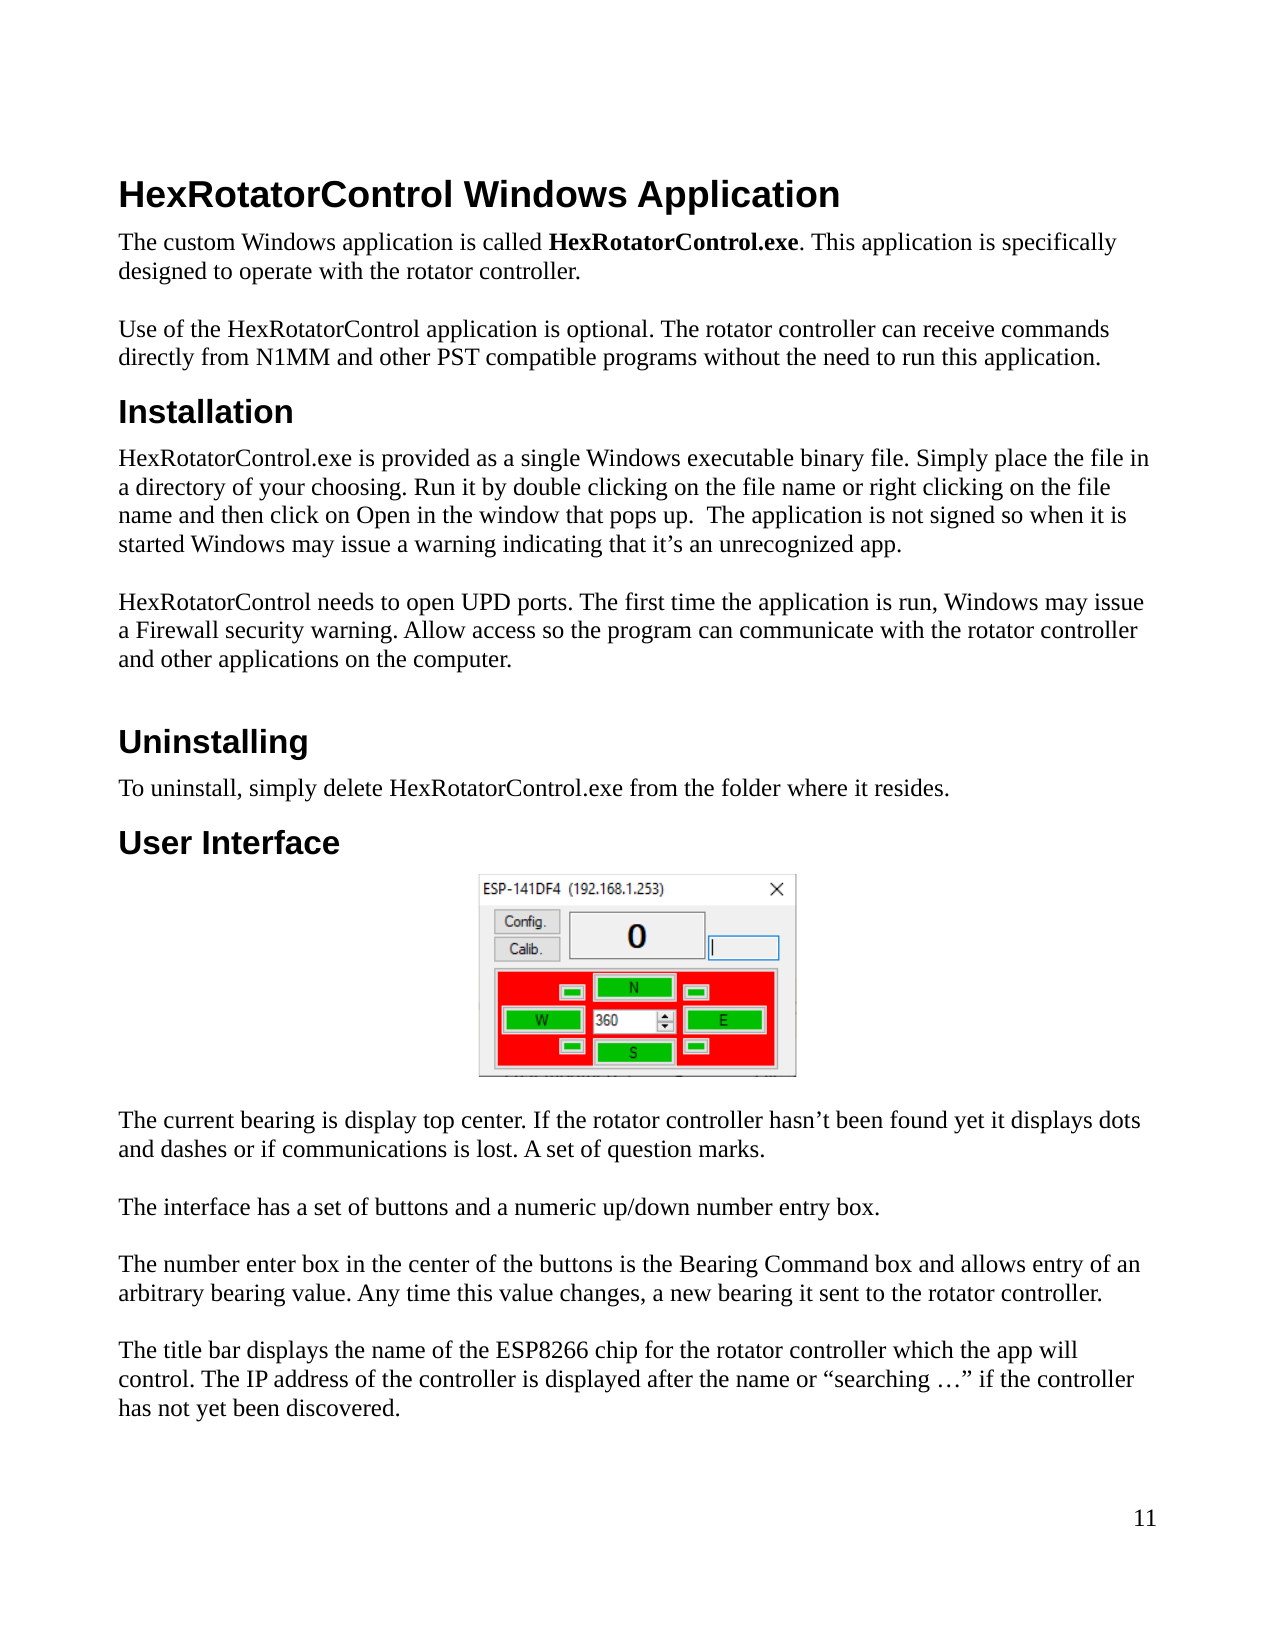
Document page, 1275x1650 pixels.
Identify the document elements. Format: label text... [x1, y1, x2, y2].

picture [478, 874, 797, 1077]
text To uninstall, simply delete HexRotatorControl.exe from the folder where it resides. [118, 773, 1157, 802]
text The custom Windows application is called HexRotatorControl.exe. This application is specifically designed to operate with the rotator controller. [118, 227, 1157, 285]
text HexRotatorControl.exe is provided as a single Windows executable binary file. Simply place the file in a directory of your choosing. Run it by double clicking on the file name or right clicking on the file name and then click on Open in the window that pops up. The application is not signed so when it is started Windows may issue a warning indicating that it’s an unrecognized app. [118, 443, 1157, 558]
subtitle HexRotatorControl Windows Application [118, 172, 1157, 215]
text The title bar displays the name of the ESP8266 chip for the rotator controller which the app will control. The IP address of the controller is displayed after the name or “searching …” if the controller has not yet been discovered. [118, 1335, 1157, 1422]
subtitle Uninstalling [118, 723, 1157, 761]
text HexRotatorControl needs to open UPD ports. The first time the application is run, Windows may issue a Firewall security warning. Allow access so the program can communicate with the rotator controller and other applications on the computer. [118, 587, 1157, 673]
text The current bearing is display top center. If the rotator controller hasn’t been found yet it displays dots and dashes or if communications is lost. A set of question marks. [118, 1077, 1157, 1163]
text The interface has a set of buttons and a numeric up/down number entry box. [118, 1192, 1157, 1220]
text The number enter box in the center of the buttons is the Bearing Command box and allows entry of an arbitrary bearing value. Any time this value changes, a new bearing it sent to the rotator controller. [118, 1249, 1157, 1307]
subtitle Installation [118, 392, 1157, 431]
text Use of the HexRotatorControl application is optional. The rotator controller can receive commands directly from N1MM and other PST compatible programs without the need to run this application. [118, 314, 1157, 371]
subtitle User Interface [118, 823, 1157, 862]
